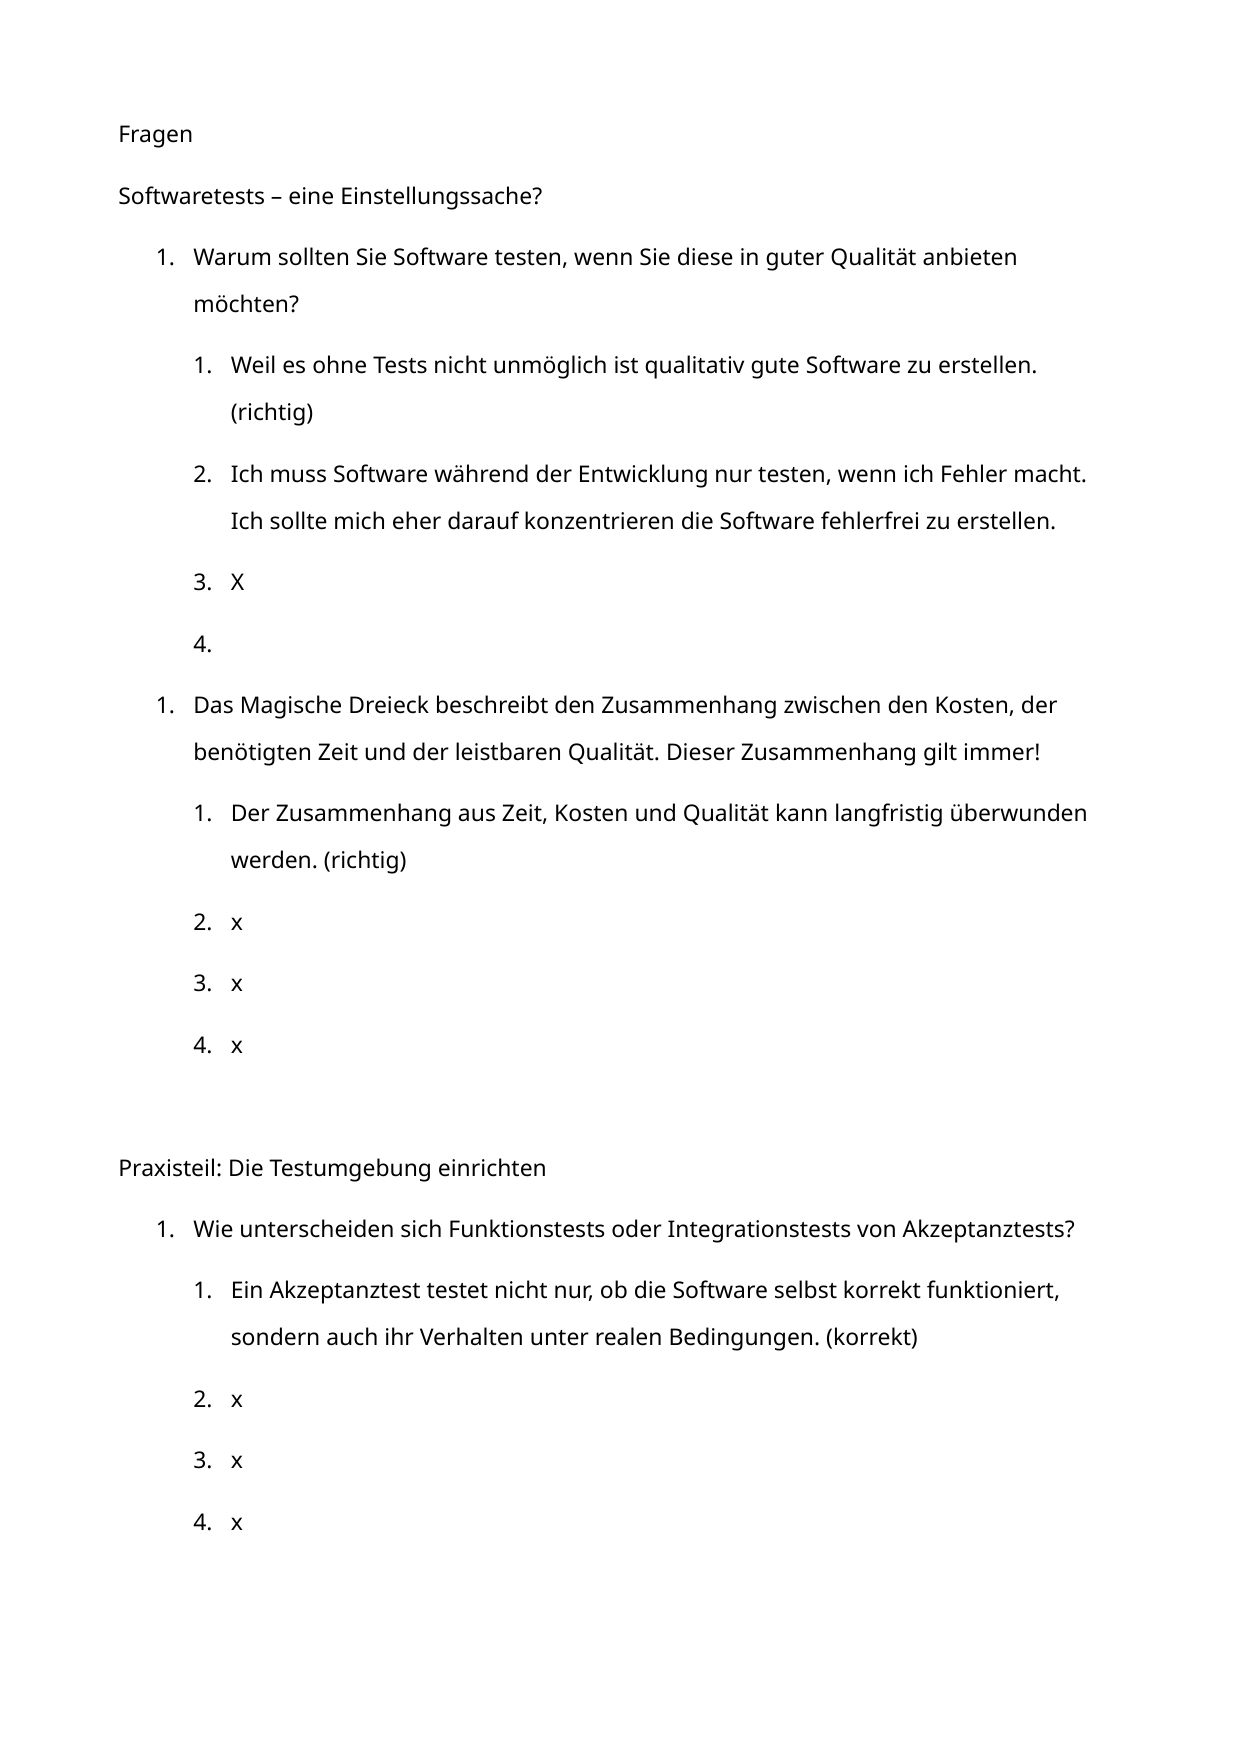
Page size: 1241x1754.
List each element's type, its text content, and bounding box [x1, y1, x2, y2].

list x [193, 1444, 1122, 1475]
list Weil es ohne Tests nicht unmöglich ist qualitativ gute Software zu erstellen. (richtig) [193, 349, 1122, 427]
list Warum sollten Sie Software testen, wenn Sie diese in guter Qualität anbieten möchten? [156, 241, 1122, 319]
list x [193, 967, 1122, 998]
list Ein Akzeptanztest testet nicht nur, ob die Software selbst korrekt funktioniert, sondern auch ihr Verhalten unter realen Bedingungen. (korrekt) [193, 1274, 1122, 1352]
list Ich muss Software während der Entwicklung nur testen, wenn ich Fehler macht. Ich sollte mich eher darauf konzentrieren die Software fehlerfrei zu erstellen. [193, 458, 1122, 536]
list x [193, 1383, 1122, 1414]
list X [193, 566, 1122, 597]
list Der Zusammenhang aus Zeit, Kosten und Qualität kann langfristig überwunden werden. (richtig) [193, 797, 1122, 875]
list x [193, 1506, 1122, 1537]
text Fragen [118, 118, 1122, 149]
list Wie unterscheiden sich Funktionstests oder Integrationstests von Akzeptanztests? [156, 1213, 1122, 1244]
list x [193, 1028, 1122, 1060]
text Praxisteil: Die Testumgebung einrichten [118, 1151, 1122, 1183]
list Das Magische Dreieck beschreibt den Zusammenhang zwischen den Kosten, der benötigten Zeit und der leistbaren Qualität. Dieser Zusammenhang gilt immer! [156, 689, 1122, 767]
list x [193, 906, 1122, 937]
text Softwaretests – eine Einstellungssache? [118, 179, 1122, 211]
